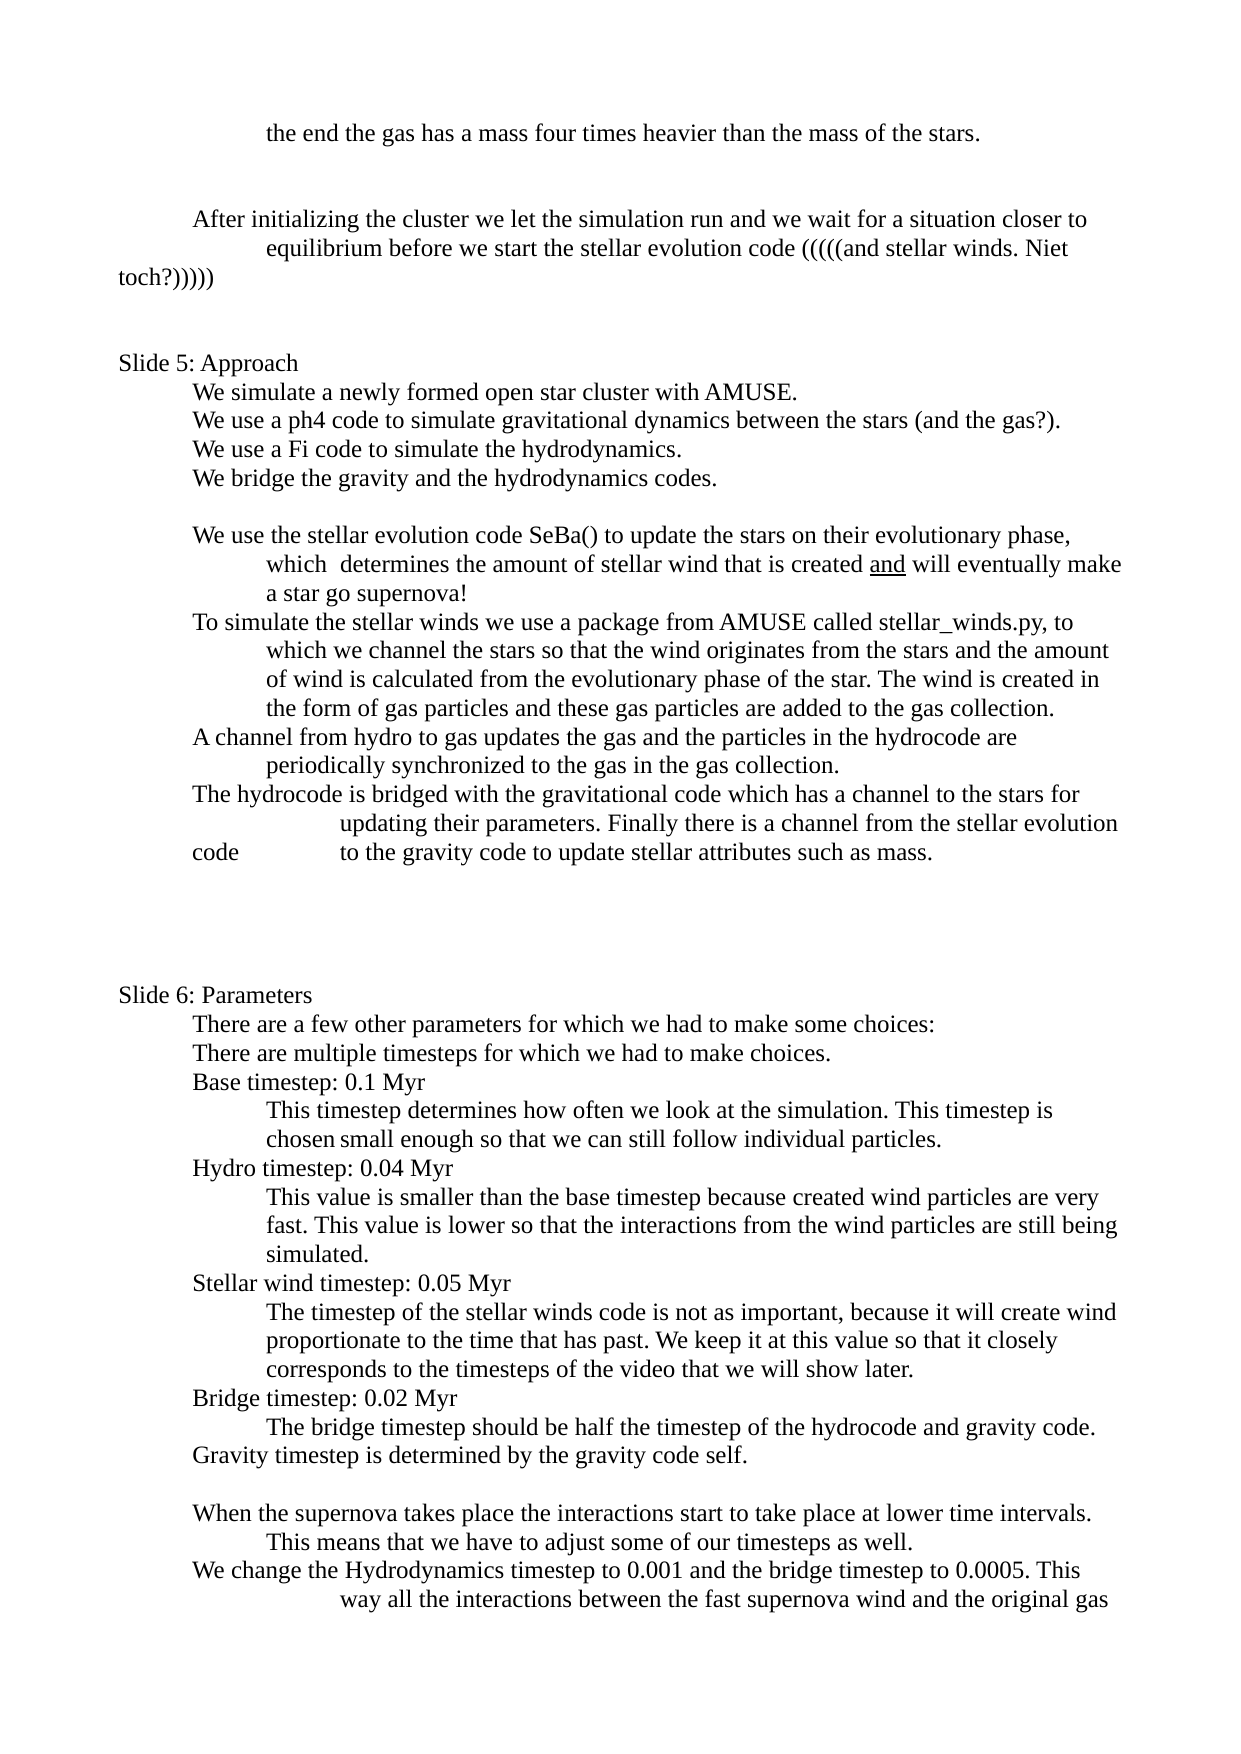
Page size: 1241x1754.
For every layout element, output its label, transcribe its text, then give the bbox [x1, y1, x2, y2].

text A channel from hydro to gas updates the gas and the particles in the hydrocode are periodically synchronized to the gas in the gas collection. [118, 722, 1122, 779]
text Stellar wind timestep: 0.05 Myr [118, 1268, 1122, 1297]
text There are multiple timesteps for which we had to make choices. [118, 1038, 1122, 1067]
text Hydro timestep: 0.04 Myr [118, 1153, 1122, 1182]
text After initializing the cluster we let the simulation run and we wait for a situation closer to equilibrium before we start the stellar evolution code (((((and stellar winds. Niet toch?))))) [118, 204, 1122, 291]
text To simulate the stellar winds we use a package from AMUSE called stellar_winds.py, to which we channel the stars so that the wind originates from the stars and the amount of wind is calculated from the evolutionary phase of the star. The wind is created in the form of gas particles and these gas particles are added to the gas collection. [192, 607, 1122, 722]
text The bridge timestep should be half the timestep of the hydrocode and gravity code. [118, 1412, 1122, 1441]
text The hydrocode is bridged with the gravitational code which has a channel to the stars for updating their parameters. Finally there is a channel from the stellar evolution code to the gravity code to update stellar attributes such as mass. [192, 779, 1122, 866]
text We use the stellar evolution code SeBa() to update the stars on their evolutionary phase, which determines the amount of stellar wind that is created and will eventually make a star go supernova! [118, 521, 1122, 607]
text We simulate a newly formed open star cluster with AMUSE. [118, 377, 1122, 406]
text This value is smaller than the base timestep because created wind particles are very fast. This value is lower so that the interactions from the wind particles are still being simulated. [118, 1182, 1122, 1268]
text the end the gas has a mass four times heavier than the mass of the stars. [118, 118, 1122, 147]
text We change the Hydrodynamics timestep to 0.001 and the bridge timestep to 0.0005. This way all the interactions between the fast supernova wind and the original gas [192, 1556, 1122, 1613]
text We bridge the gravity and the hydrodynamics codes. [118, 463, 1122, 492]
text When the supernova takes place the interactions start to take place at lower time intervals. This means that we have to adjust some of our timesteps as well. [118, 1498, 1122, 1556]
text We use a Fi code to simulate the hydrodynamics. [118, 434, 1122, 463]
text Slide 6: Parameters [118, 981, 1122, 1009]
text We use a ph4 code to simulate gravitational dynamics between the stars (and the gas?). [118, 406, 1122, 434]
text The timestep of the stellar winds code is not as important, because it will create wind proportionate to the time that has past. We keep it at this value so that it closely corresponds to the timesteps of the video that we will show later. [118, 1297, 1122, 1383]
text Slide 5: Approach [118, 348, 1122, 377]
text Gravity timestep is determined by the gravity code self. [118, 1441, 1122, 1469]
text Base timestep: 0.1 Myr [118, 1067, 1122, 1096]
text Bridge timestep: 0.02 Myr [118, 1383, 1122, 1412]
text This timestep determines how often we look at the simulation. This timestep is chosen small enough so that we can still follow individual particles. [118, 1096, 1122, 1153]
text There are a few other parameters for which we had to make some choices: [118, 1009, 1122, 1038]
